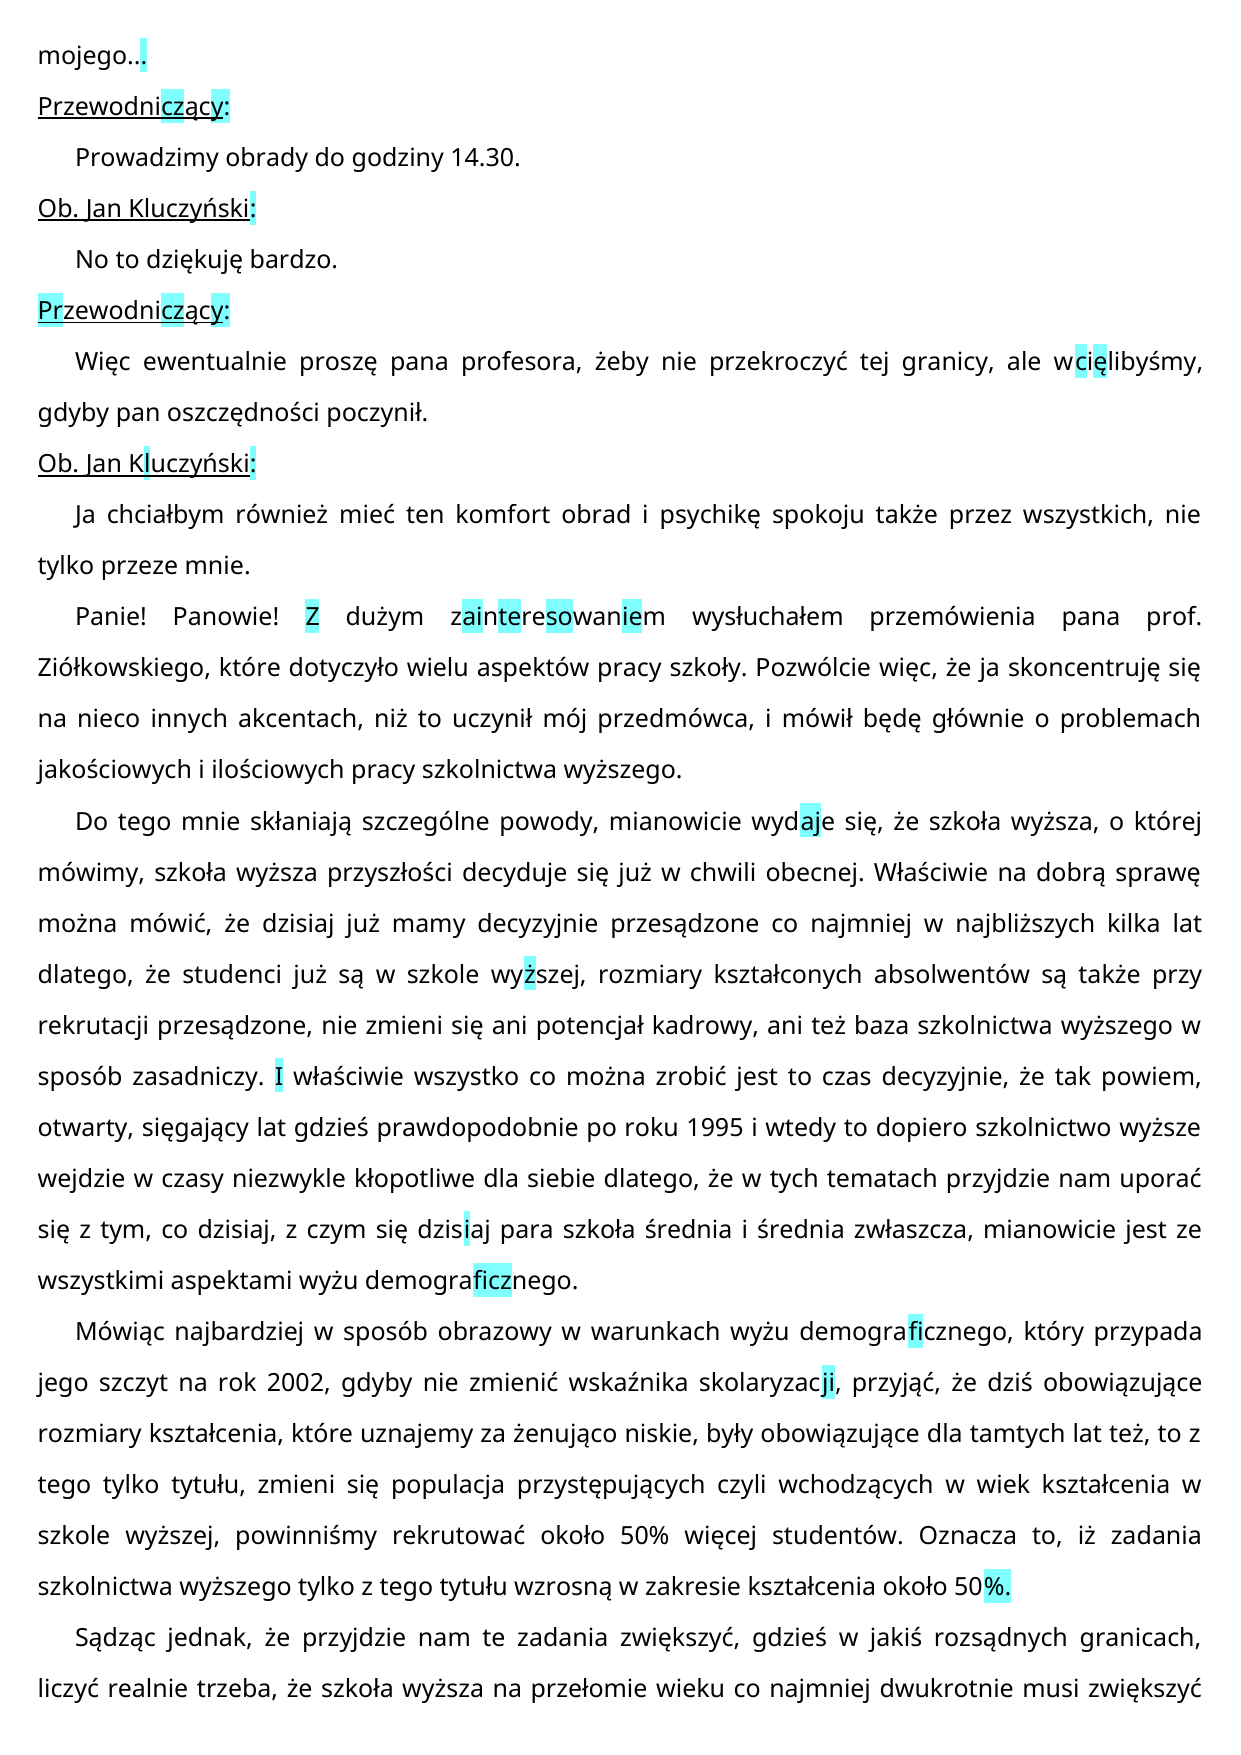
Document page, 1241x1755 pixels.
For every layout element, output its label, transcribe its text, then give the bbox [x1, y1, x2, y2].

text Przewodniczący: [37, 88, 1203, 123]
text Mówiąc najbardziej w sposób obrazowy w warunkach wyżu demograficznego, który przypada jego szczyt na rok 2002, gdyby nie zmienić wskaźnika skolaryzacji, przyjąć, że dziś obowiązujące rozmiary kształcenia, które uznajemy za żenująco niskie, były obowiązujące dla tamtych lat też, to z tego tylko tytułu, zmieni się populacja przystępujących czyli wchodzących w wiek kształcenia w szkole wyższej, powinniśmy rekrutować około 50% więcej studentów. Oznacza to, iż zadania szkolnictwa wyższego tylko z tego tytułu wzrosną w zakresie kształcenia około 50%. [37, 1313, 1203, 1603]
text Sądząc jednak, że przyjdzie nam te zadania zwiększyć, gdzieś w jakiś rozsądnych granicach, liczyć realnie trzeba, że szkoła wyższa na przełomie wieku co najmniej dwukrotnie musi zwiększyć [37, 1620, 1203, 1705]
text Przewodniczący: [37, 293, 1203, 327]
text No to dziękuję bardzo. [37, 242, 1203, 276]
text Prowadzimy obrady do godziny 14.30. [37, 139, 1203, 174]
text Do tego mnie skłaniają szczególne powody, mianowicie wydaje się, że szkoła wyższa, o której mówimy, szkoła wyższa przyszłości decyduje się już w chwili obecnej. Właściwie na dobrą sprawę można mówić, że dzisiaj już mamy decyzyjnie przesądzone co najmniej w najbliższych kilka lat dlatego, że studenci już są w szkole wyższej, rozmiary kształconych absolwentów są także przy rekrutacji przesądzone, nie zmieni się ani potencjał kadrowy, ani też baza szkolnictwa wyższego w sposób zasadniczy. I właściwie wszystko co można zrobić jest to czas decyzyjnie, że tak powiem, otwarty, sięgający lat gdzieś prawdopodobnie po roku 1995 i wtedy to dopiero szkolnictwo wyższe wejdzie w czasy niezwykle kłopotliwe dla siebie dlatego, że w tych tematach przyjdzie nam uporać się z tym, co dzisiaj, z czym się dzisiaj para szkoła średnia i średnia zwłaszcza, mianowicie jest ze wszystkimi aspektami wyżu demograficznego. [37, 803, 1203, 1297]
text Ob. Jan Kluczyński: [37, 191, 1203, 225]
text Panie! Panowie! Z dużym zainteresowaniem wysłuchałem przemówienia pana prof. Ziółkowskiego, które dotyczyło wielu aspektów pracy szkoły. Pozwólcie więc, że ja skoncentruję się na nieco innych akcentach, niż to uczynił mój przedmówca, i mówił będę głównie o problemach jakościowych i ilościowych pracy szkolnictwa wyższego. [37, 599, 1203, 786]
text Więc ewentualnie proszę pana profesora, żeby nie przekroczyć tej granicy, ale wcięlibyśmy, gdyby pan oszczędności poczynił. [37, 344, 1203, 429]
text mojego... [37, 37, 1203, 72]
text Ja chciałbym również mieć ten komfort obrad i psychikę spokoju także przez wszystkich, nie tylko przeze mnie. [37, 497, 1203, 582]
text Ob. Jan Kluczyński: [37, 446, 1203, 480]
